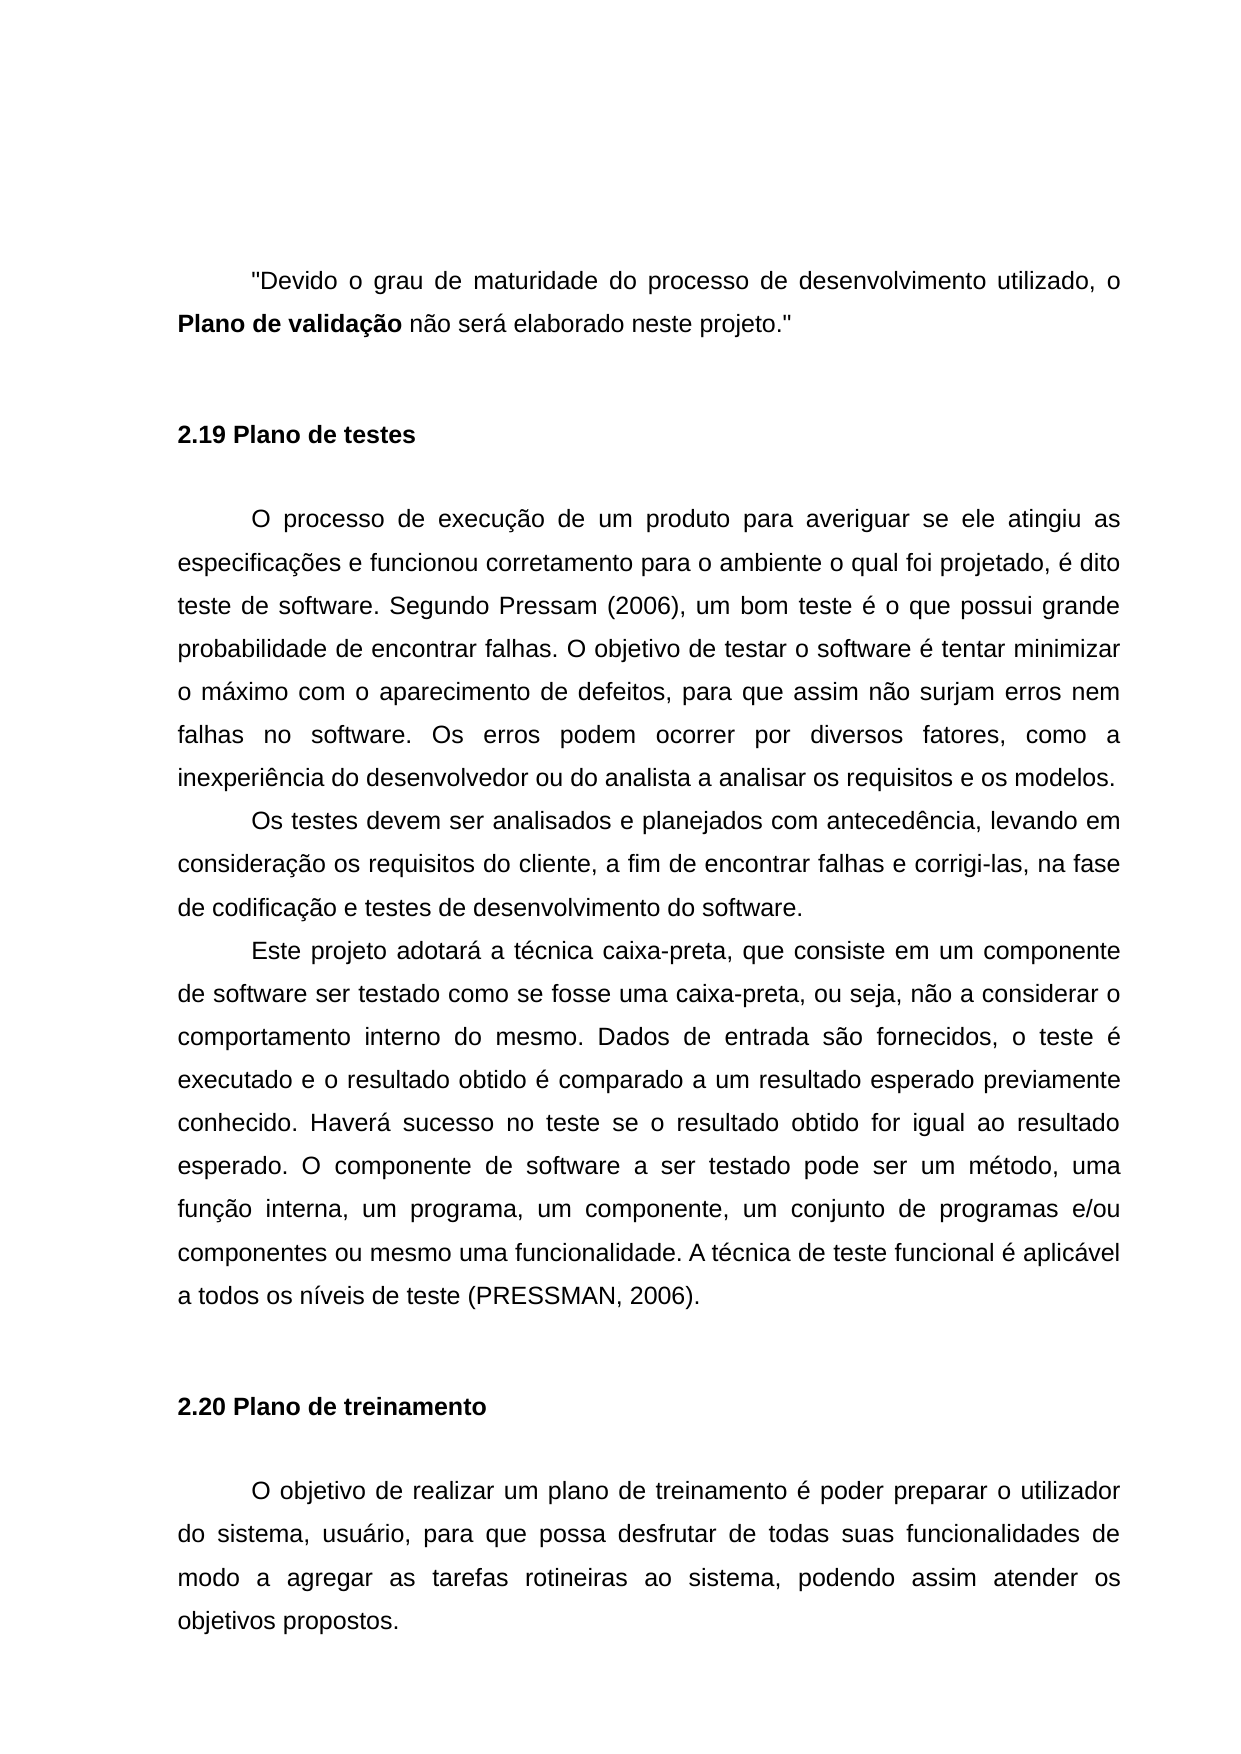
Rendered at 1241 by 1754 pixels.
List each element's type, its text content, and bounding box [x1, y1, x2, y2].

text Este projeto adotará a técnica caixa-preta, que consiste em um componente de software ser testado como se fosse uma caixa-preta, ou seja, não a considerar o comportamento interno do mesmo. Dados de entrada são fornecidos, o teste é executado e o resultado obtido é comparado a um resultado esperado previamente conhecido. Haverá sucesso no teste se o resultado obtido for igual ao resultado esperado. O componente de software a ser testado pode ser um método, uma função interna, um programa, um componente, um conjunto de programas e/ou componentes ou mesmo uma funcionalidade. A técnica de teste funcional é aplicável a todos os níveis de teste (PRESSMAN, 2006). [177, 936, 1122, 1309]
text O objetivo de realizar um plano de treinamento é poder preparar o utilizador do sistema, usuário, para que possa desfrutar de todas suas funcionalidades de modo a agregar as tarefas rotineiras ao sistema, podendo assim atender os objetivos propostos. [177, 1476, 1122, 1634]
text O processo de execução de um produto para averiguar se ele atingiu as especificações e funcionou corretamento para o ambiente o qual foi projetado, é dito teste de software. Segundo Pressam (2006), um bom teste é o que possui grande probabilidade de encontrar falhas. O objetivo de testar o software é tentar minimizar o máximo com o aparecimento de defeitos, para que assim não surjam erros nem falhas no software. Os erros podem ocorrer por diversos fatores, como a inexperiência do desenvolvedor ou do analista a analisar os requisitos e os modelos. [177, 504, 1122, 792]
subtitle 2.20 Plano de treinamento [177, 1392, 1122, 1421]
text "Devido o grau de maturidade do processo de desenvolvimento utilizado, o Plano de validação não será elaborado neste projeto." [177, 266, 1122, 338]
subtitle 2.19 Plano de testes [177, 420, 1122, 449]
text Os testes devem ser analisados e planejados com antecedência, levando em consideração os requisitos do cliente, a fim de encontrar falhas e corrigi-las, na fase de codificação e testes de desenvolvimento do software. [177, 806, 1122, 921]
